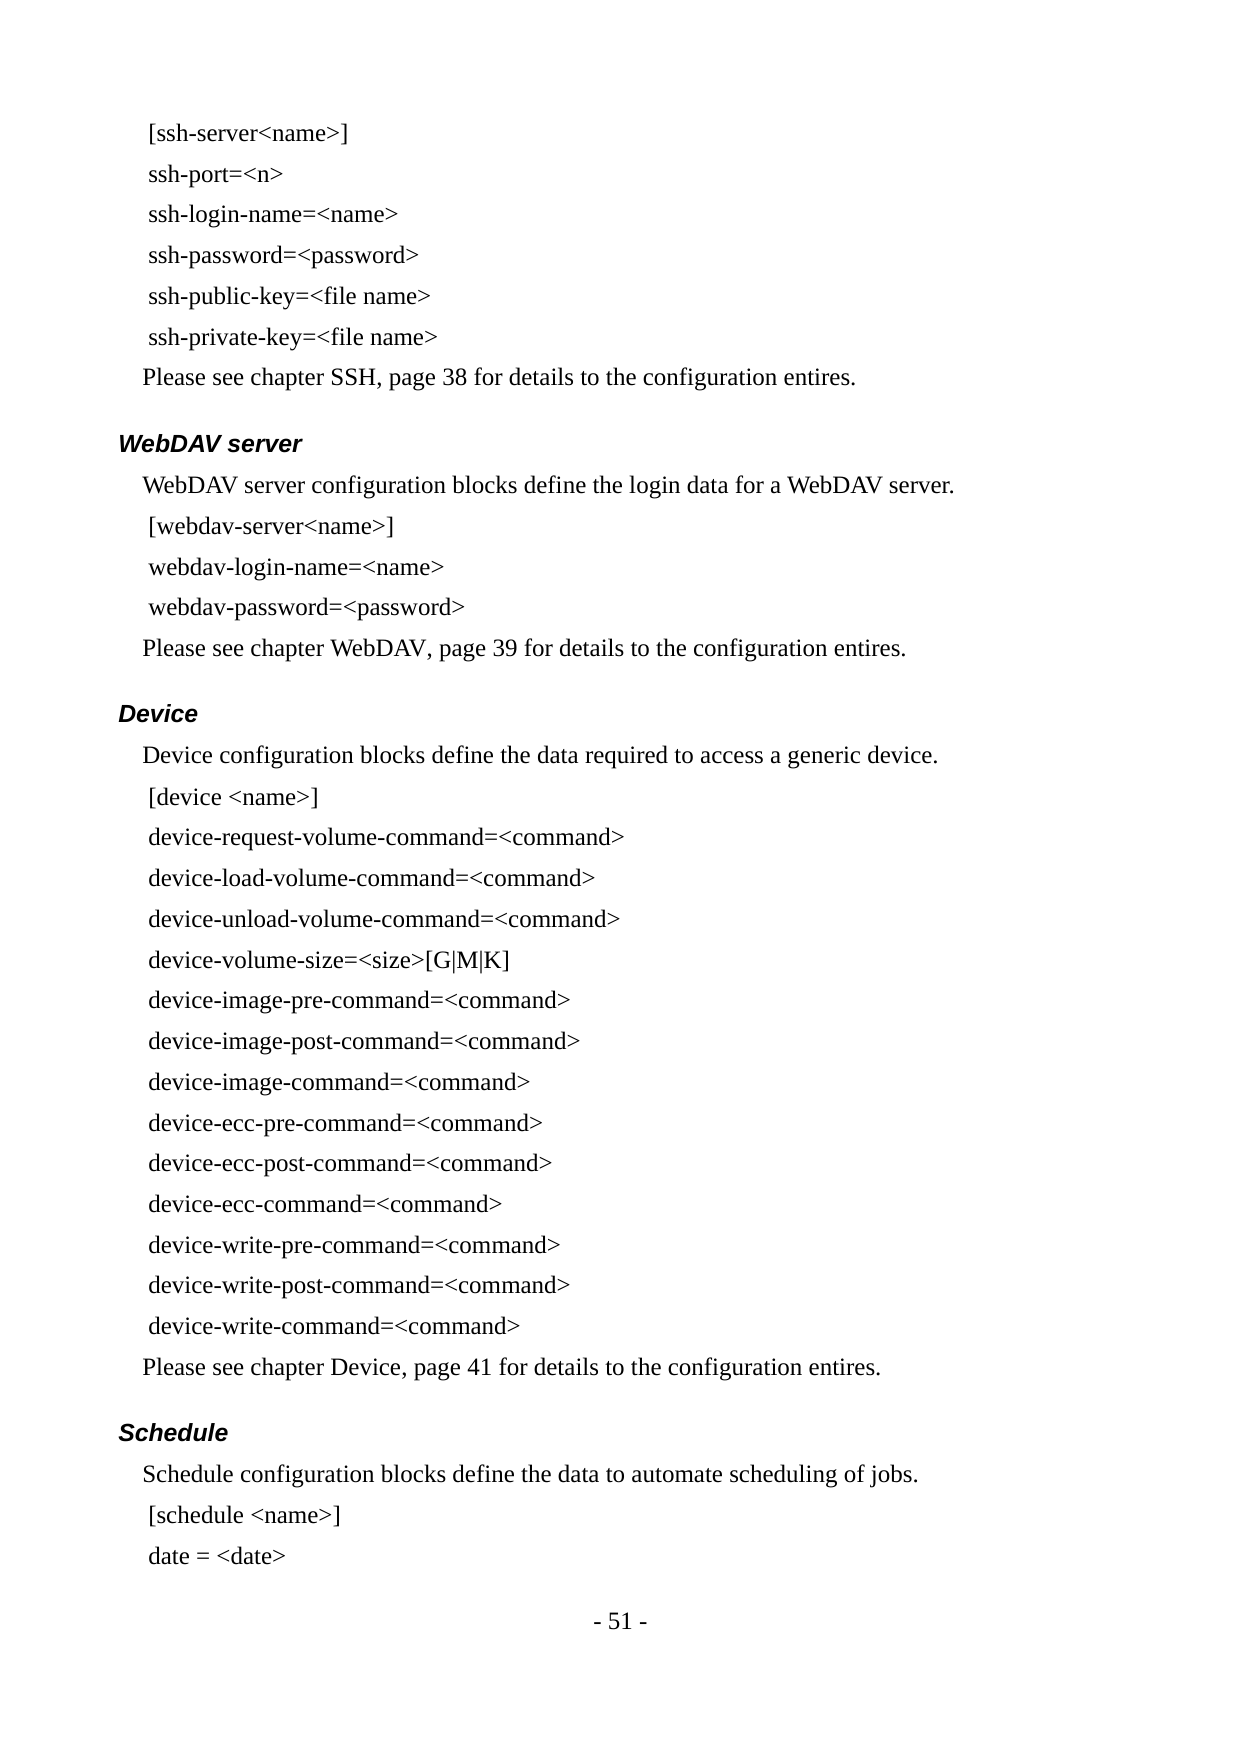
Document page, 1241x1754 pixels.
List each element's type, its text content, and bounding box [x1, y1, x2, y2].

text ssh-login-name=<name> [148, 199, 1122, 228]
text WebDAV server configuration blocks define the login data for a WebDAV server. [118, 470, 1122, 498]
text date = <date> [148, 1541, 1122, 1570]
text device-image-command=<command> [148, 1067, 1122, 1096]
text device-ecc-post-command=<command> [148, 1148, 1122, 1177]
text device-image-post-command=<command> [148, 1026, 1122, 1055]
text [ssh-server<name>] [148, 118, 1122, 147]
text Please see chapter Device, page 41 for details to the configuration entires. [118, 1352, 1122, 1381]
subtitle WebDAV server [118, 429, 1122, 457]
text device-unload-volume-command=<command> [148, 904, 1122, 933]
text ssh-public-key=<file name> [148, 281, 1122, 310]
text device-write-post-command=<command> [148, 1271, 1122, 1299]
text device-volume-size=<size>[G|M|K] [148, 945, 1122, 973]
text [device <name>] [148, 782, 1122, 811]
text ssh-private-key=<file name> [148, 322, 1122, 351]
text [webdav-server<name>] [148, 511, 1122, 540]
text device-write-command=<command> [148, 1311, 1122, 1340]
text [schedule <name>] [148, 1501, 1122, 1529]
subtitle Device [118, 699, 1122, 728]
text webdav-password=<password> [148, 592, 1122, 621]
text Please see chapter SSH, page 38 for details to the configuration entires. [118, 362, 1122, 391]
text ssh-password=<password> [148, 240, 1122, 269]
text webdav-login-name=<name> [148, 552, 1122, 581]
text device-image-pre-command=<command> [148, 985, 1122, 1014]
text Please see chapter WebDAV, page 39 for details to the configuration entires. [118, 633, 1122, 662]
text ssh-port=<n> [148, 159, 1122, 188]
text device-ecc-command=<command> [148, 1189, 1122, 1218]
text Schedule configuration blocks define the data to automate scheduling of jobs. [118, 1459, 1122, 1488]
text device-request-volume-command=<command> [148, 822, 1122, 851]
text Device configuration blocks define the data required to access a generic device. [118, 741, 1122, 769]
subtitle Schedule [118, 1418, 1122, 1447]
text device-ecc-pre-command=<command> [148, 1108, 1122, 1136]
text device-write-pre-command=<command> [148, 1230, 1122, 1258]
text device-load-volume-command=<command> [148, 863, 1122, 892]
